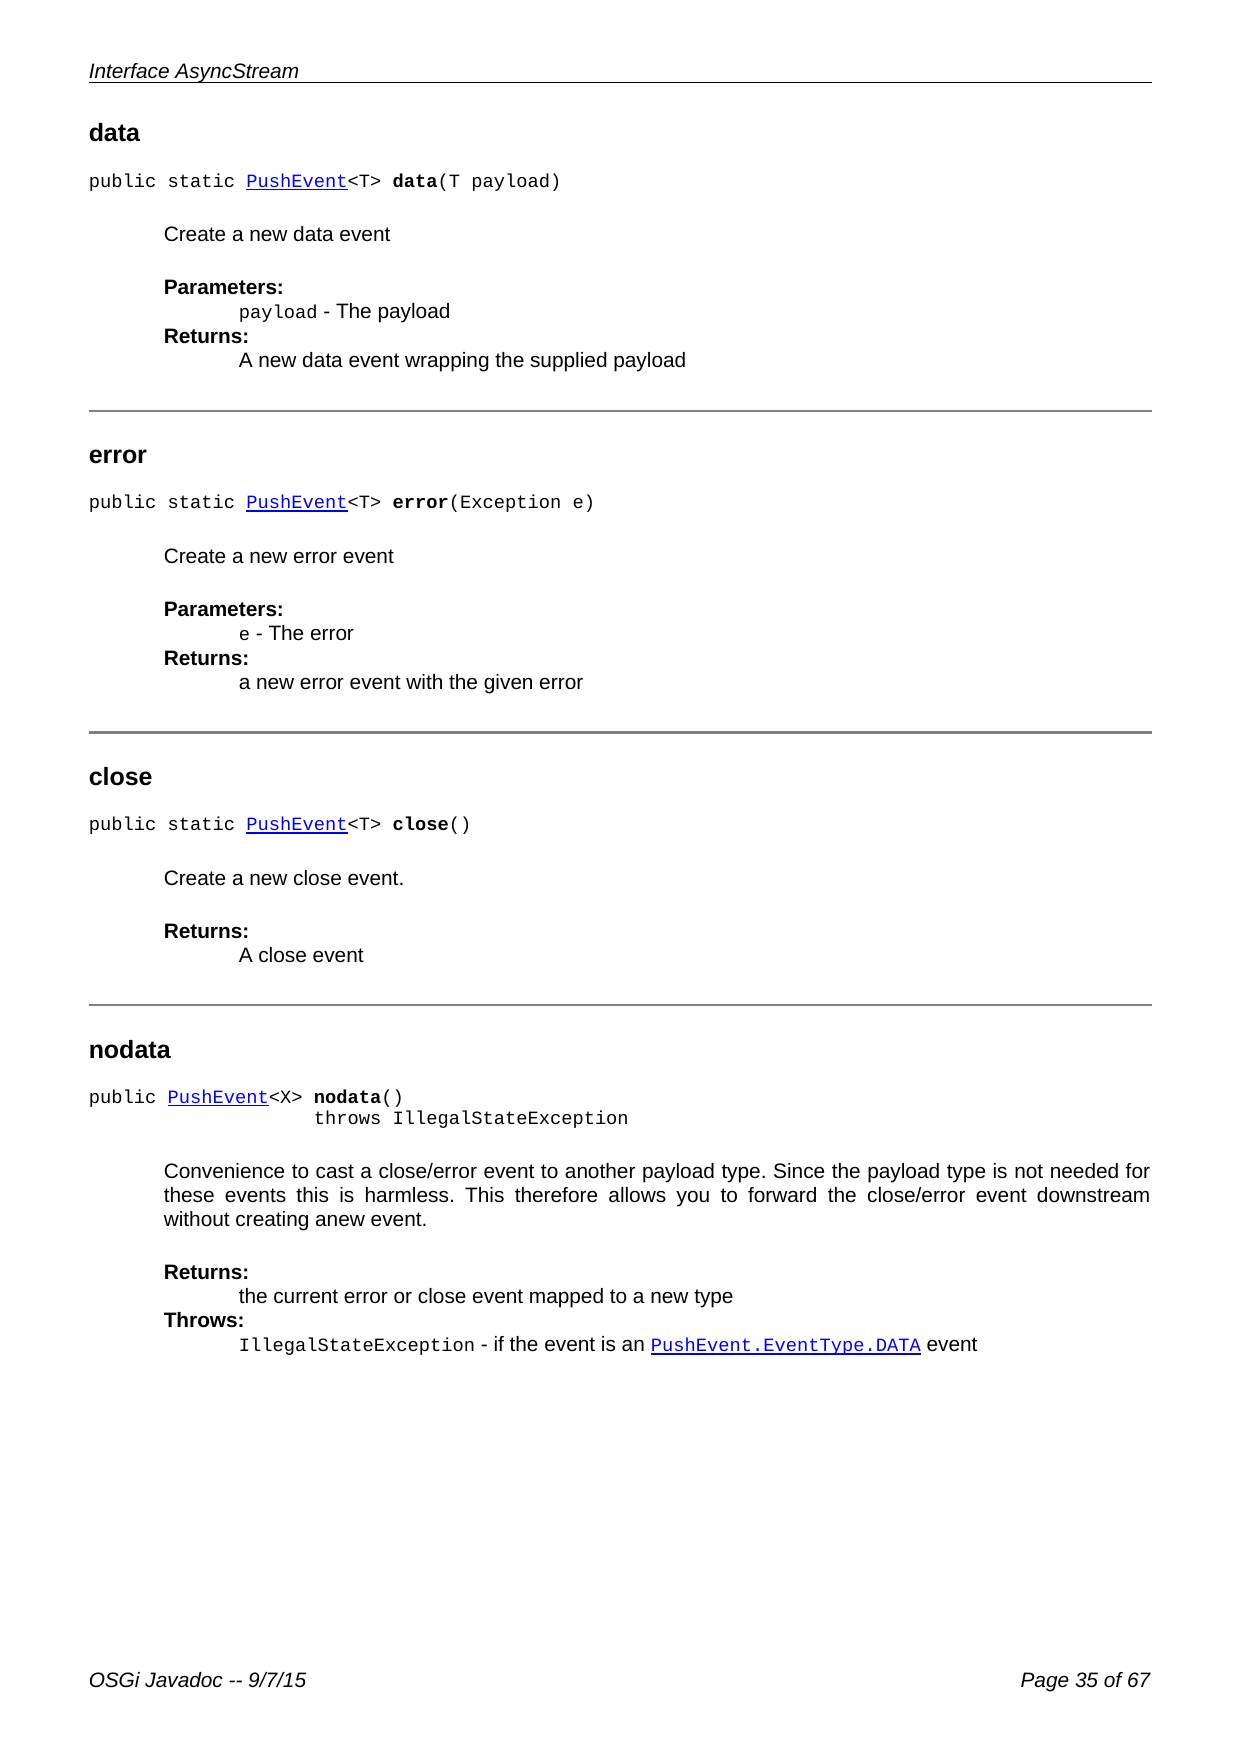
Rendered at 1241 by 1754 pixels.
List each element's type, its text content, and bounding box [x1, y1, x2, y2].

text e - The error [238, 621, 1152, 646]
text Returns: [163, 324, 1152, 348]
text Create a new error event [163, 543, 1152, 567]
text public static PushEvent<T> data(T payload) [88, 171, 1152, 193]
text Returns: [163, 1260, 1152, 1284]
text IllegalStateException - if the event is an PushEvent.EventType.DATA event [238, 1332, 1152, 1357]
text A close event [238, 942, 1152, 966]
text the current error or close event mapped to a new type [238, 1284, 1152, 1308]
subtitle data [88, 118, 1152, 147]
text Returns: [163, 918, 1152, 942]
text A new data event wrapping the supplied payload [238, 348, 1152, 372]
text Convenience to cast a close/error event to another payload type. Since the payload type is not needed for these events this is harmless. This therefore allows you to forward the close/error event downstream without creating anew event. [163, 1159, 1152, 1231]
text Parameters: [163, 275, 1152, 299]
text public static PushEvent<T> error(Exception e) [88, 493, 1152, 514]
text a new error event with the given error [238, 670, 1152, 694]
text Parameters: [163, 597, 1152, 621]
text public static PushEvent<T> close() [88, 815, 1152, 836]
text Create a new data event [163, 222, 1152, 246]
subtitle error [88, 440, 1152, 469]
subtitle nodata [88, 1034, 1152, 1063]
text Returns: [163, 646, 1152, 670]
text public PushEvent<X> nodata() throws IllegalStateException [88, 1087, 1152, 1130]
text Throws: [163, 1308, 1152, 1332]
text payload - The payload [238, 299, 1152, 324]
subtitle close [88, 762, 1152, 791]
text Create a new close event. [163, 865, 1152, 889]
